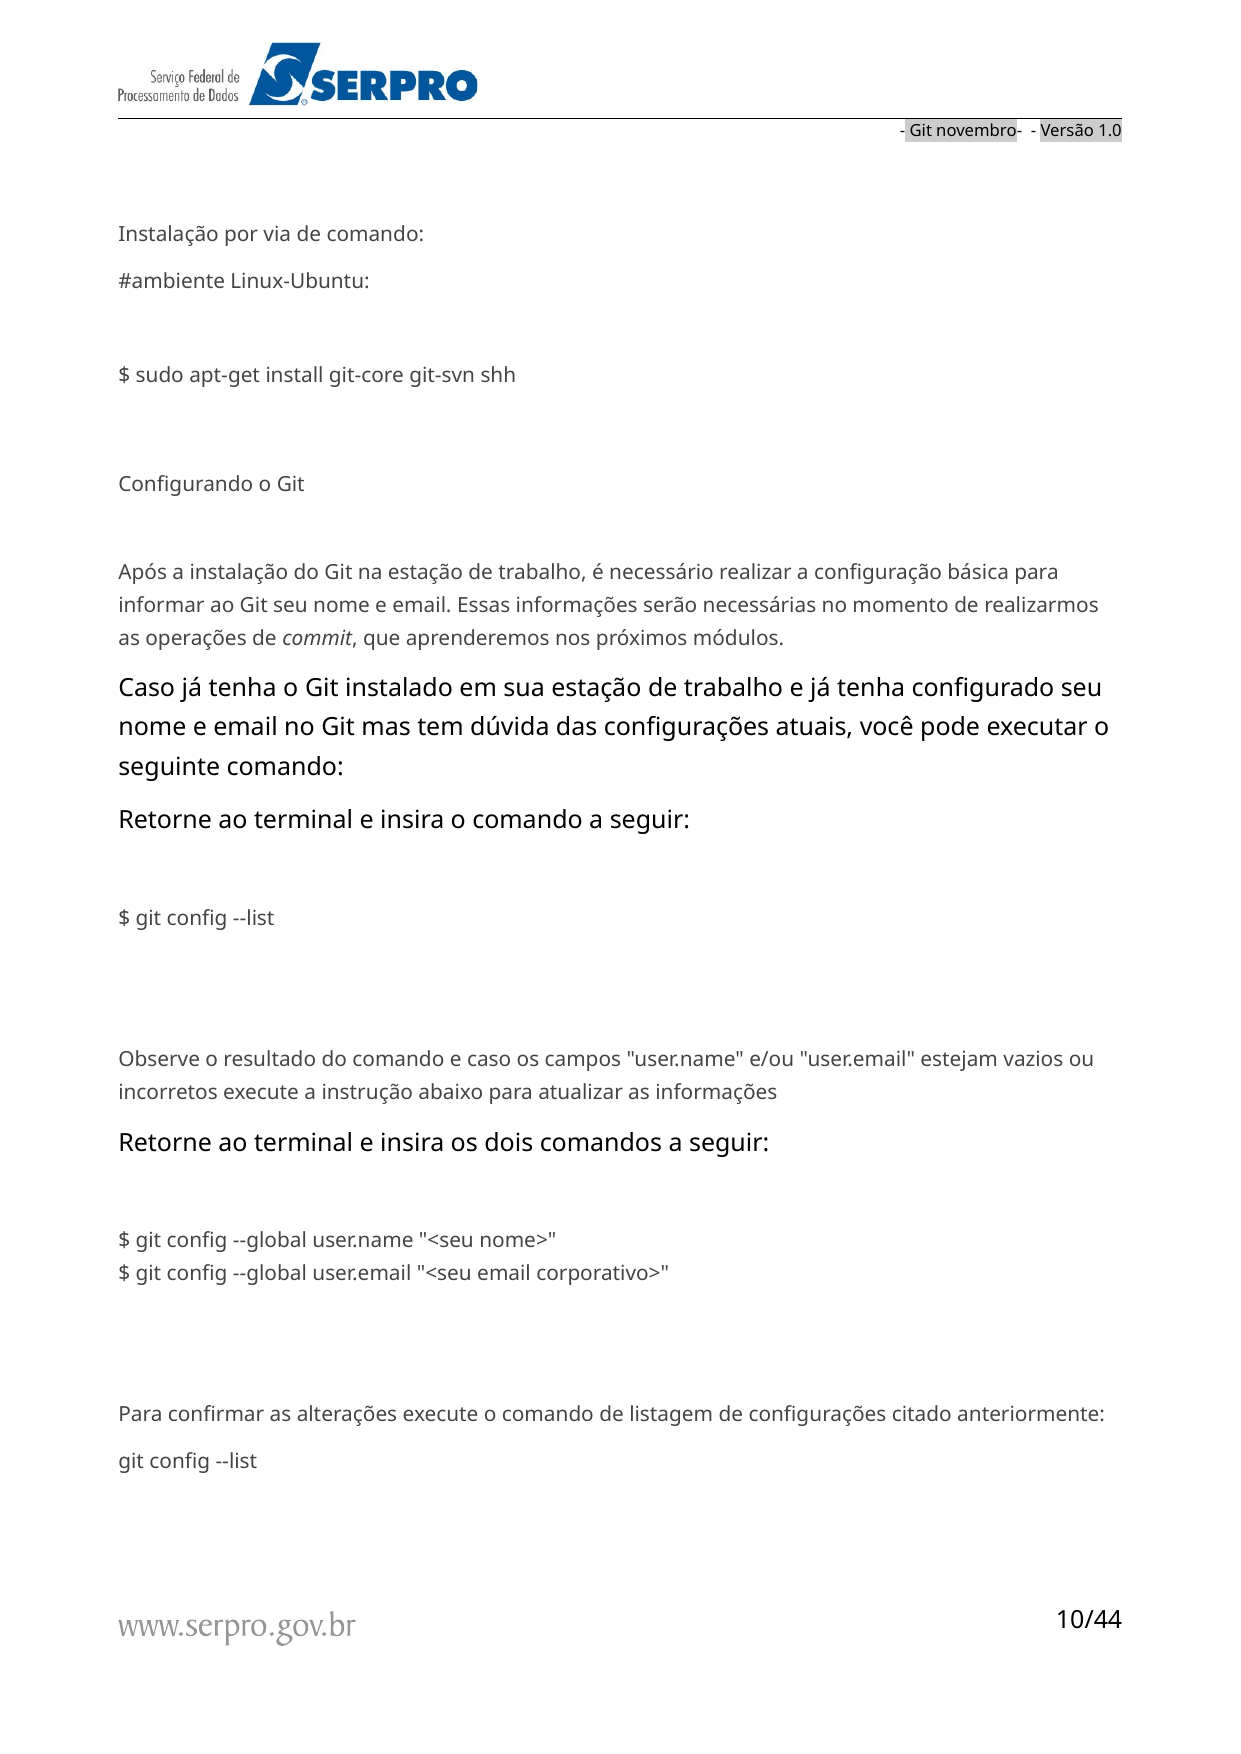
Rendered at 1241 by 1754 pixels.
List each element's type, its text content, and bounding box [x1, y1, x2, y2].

text $ git config --global user.name "<seu nome>" $ git config --global user.email "<seu email corporativo>" [118, 1225, 1122, 1286]
text Após a instalação do Git na estação de trabalho, é necessário realizar a configuração básica para informar ao Git seu nome e email. Essas informações serão necessárias no momento de realizarmos as operações de commit, que aprenderemos nos próximos módulos. [118, 557, 1122, 651]
text git config --list [118, 1447, 1122, 1475]
picture [118, 41, 478, 106]
text Instalação por via de comando: [118, 219, 1122, 247]
text Retorne ao terminal e insira o comando a seguir: [118, 802, 1122, 836]
text Caso já tenha o Git instalado em sua estação de trabalho e já tenha configurado seu nome e email no Git mas tem dúvida das configurações atuais, você pode executar o seguinte comando: [118, 670, 1122, 782]
text $ git config --list [118, 903, 1122, 931]
text $ sudo apt-get install git-core git-svn shh [118, 360, 1122, 389]
subtitle Configurando o Git [118, 469, 1122, 498]
text Observe o resultado do comando e caso os campos "user.name" e/ou "user.email" estejam vazios ou incorretos execute a instrução abaixo para atualizar as informações [118, 1044, 1122, 1106]
text Para confirmar as alterações execute o comando de listagem de configurações citado anteriormente: [118, 1399, 1122, 1428]
text Retorne ao terminal e insira os dois comandos a seguir: [118, 1124, 1122, 1158]
text #ambiente Linux-Ubuntu: [118, 266, 1122, 294]
